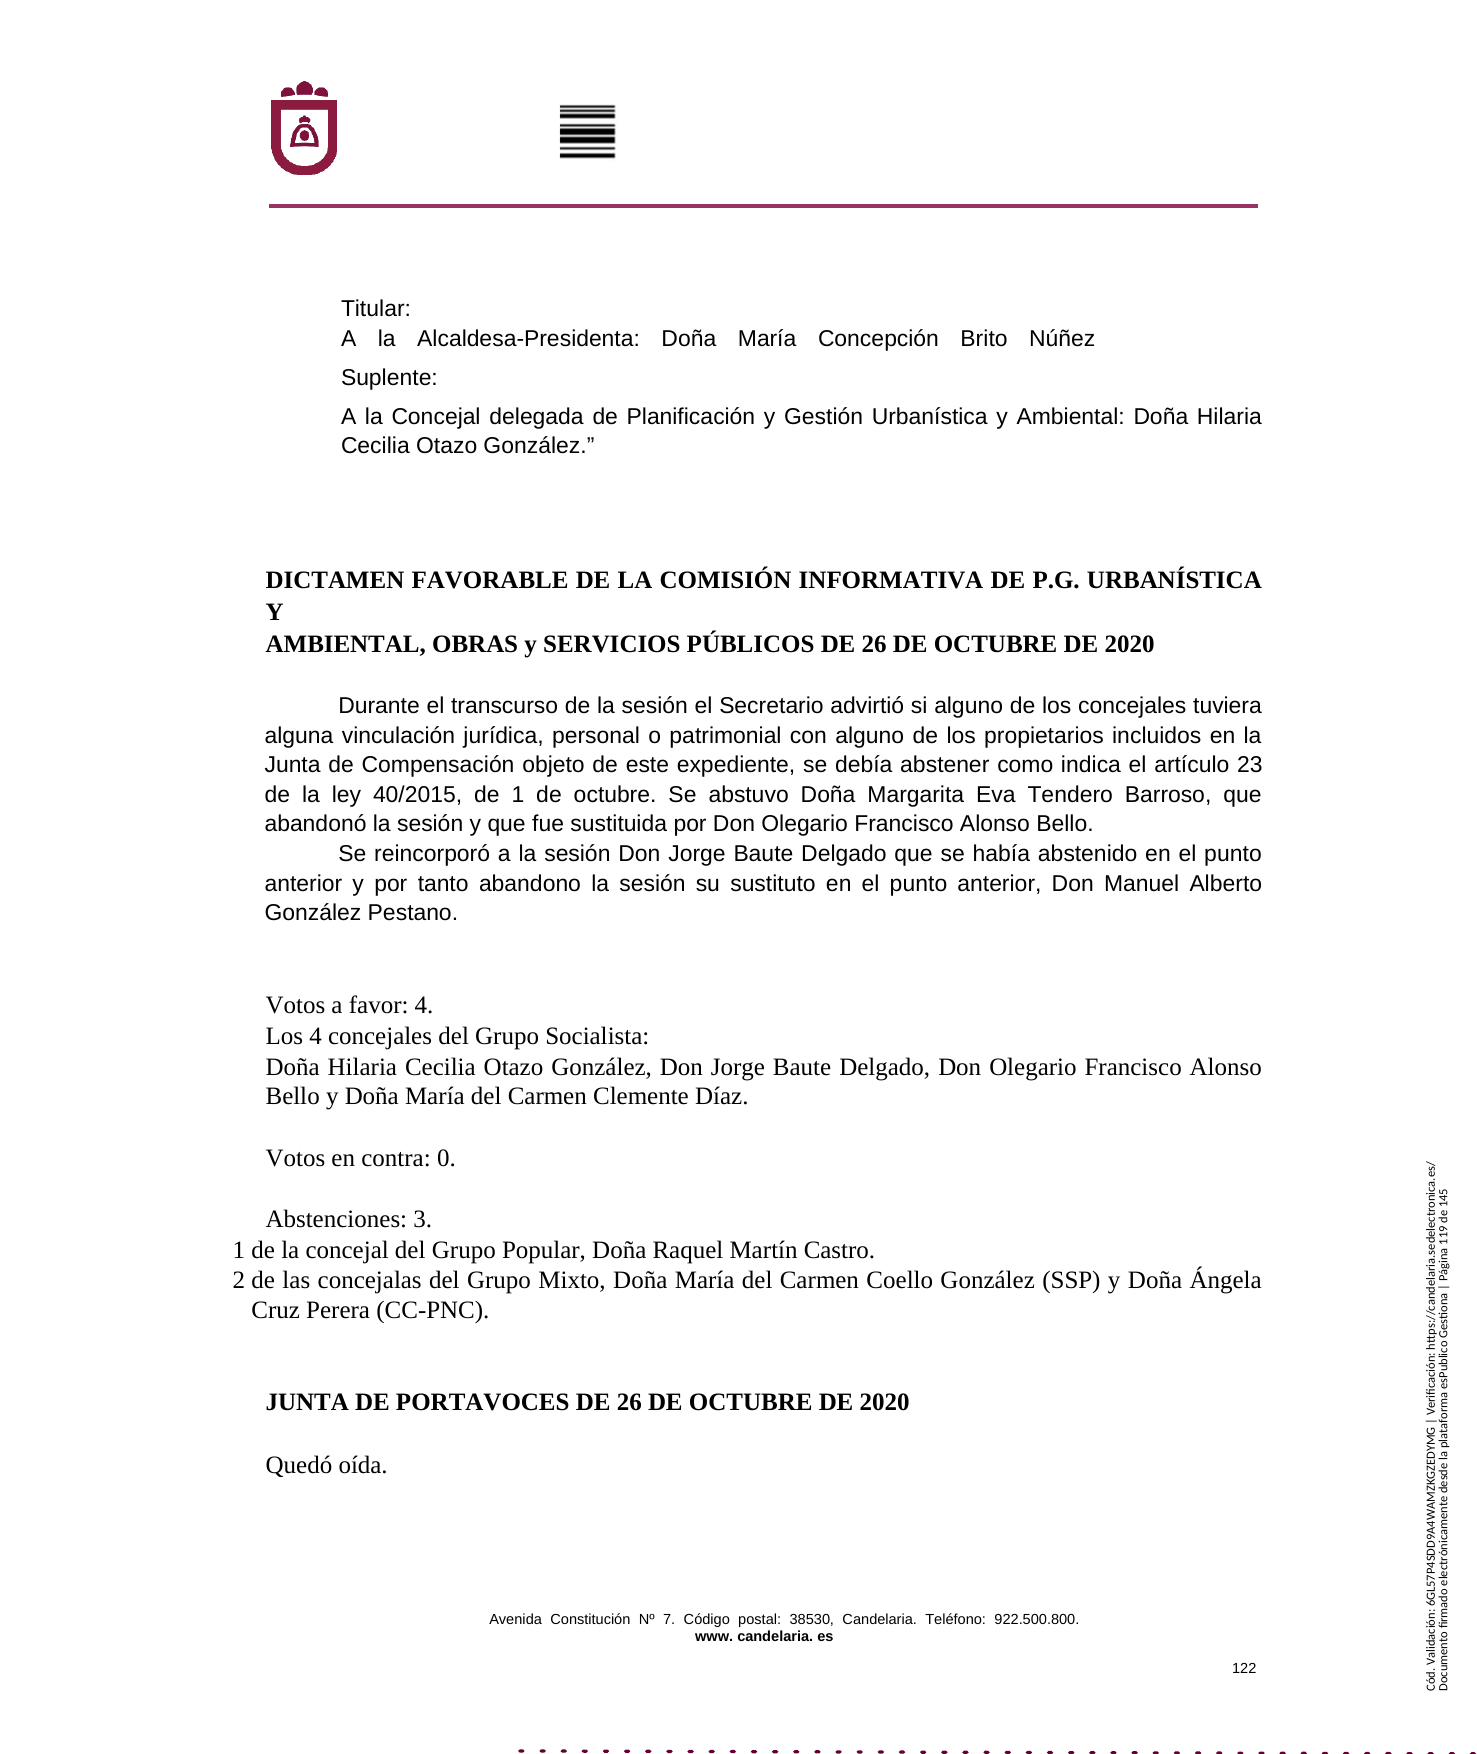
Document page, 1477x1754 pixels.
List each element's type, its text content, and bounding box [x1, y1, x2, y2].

text Los 4 concejales del Grupo Socialista: [265, 1021, 1263, 1050]
text Quedó oída. [265, 1450, 1263, 1479]
text Durante el transcurso de la sesión el Secretario advirtió si alguno de los concejales tuviera alguna vinculación jurídica, personal o patrimonial con alguno de los propietarios incluidos en la Junta de Compensación objeto de este expediente, se debía abstener como indica el artículo 23 de la ley 40/2015, de 1 de octubre. Se abstuvo Doña Margarita Eva Tendero Barroso, que abandonó la sesión y que fue sustituida por Don Olegario Francisco Alonso Bello. [264, 692, 1263, 836]
list de la concejal del Grupo Popular, Doña Raquel Martín Castro. [232, 1235, 1263, 1263]
text Votos a favor: 4. [265, 991, 1263, 1019]
text Se reincorporó a la sesión Don Jorge Baute Delgado que se había abstenido en el punto anterior y por tanto abandono la sesión su sustituto en el punto anterior, Don Manuel Alberto González Pestano. [264, 840, 1263, 925]
text A la Concejal delegada de Planificación y Gestión Urbanística y Ambiental: Doña Hilaria Cecilia Otazo González.” [341, 403, 1263, 459]
text A la Alcaldesa-Presidenta: Doña María Concepción Brito Núñez Suplente: [341, 325, 1096, 390]
text Titular: [341, 295, 1263, 322]
text Doña Hilaria Cecilia Otazo González, Don Jorge Baute Delgado, Don Olegario Francisco Alonso Bello y Doña María del Carmen Clemente Díaz. [265, 1052, 1263, 1110]
list de las concejalas del Grupo Mixto, Doña María del Carmen Coello González (SSP) y Doña Ángela Cruz Perera (CC-PNC). [232, 1265, 1263, 1324]
text DICTAMEN FAVORABLE DE LA COMISIÓN INFORMATIVA DE P.G. URBANÍSTICA Y [265, 565, 1263, 626]
text Votos en contra: 0. [265, 1143, 1263, 1171]
text AMBIENTAL, OBRAS y SERVICIOS PÚBLICOS DE 26 DE OCTUBRE DE 2020 [265, 629, 1263, 658]
text JUNTA DE PORTAVOCES DE 26 DE OCTUBRE DE 2020 [265, 1387, 1263, 1416]
text Abstenciones: 3. [265, 1204, 1263, 1233]
